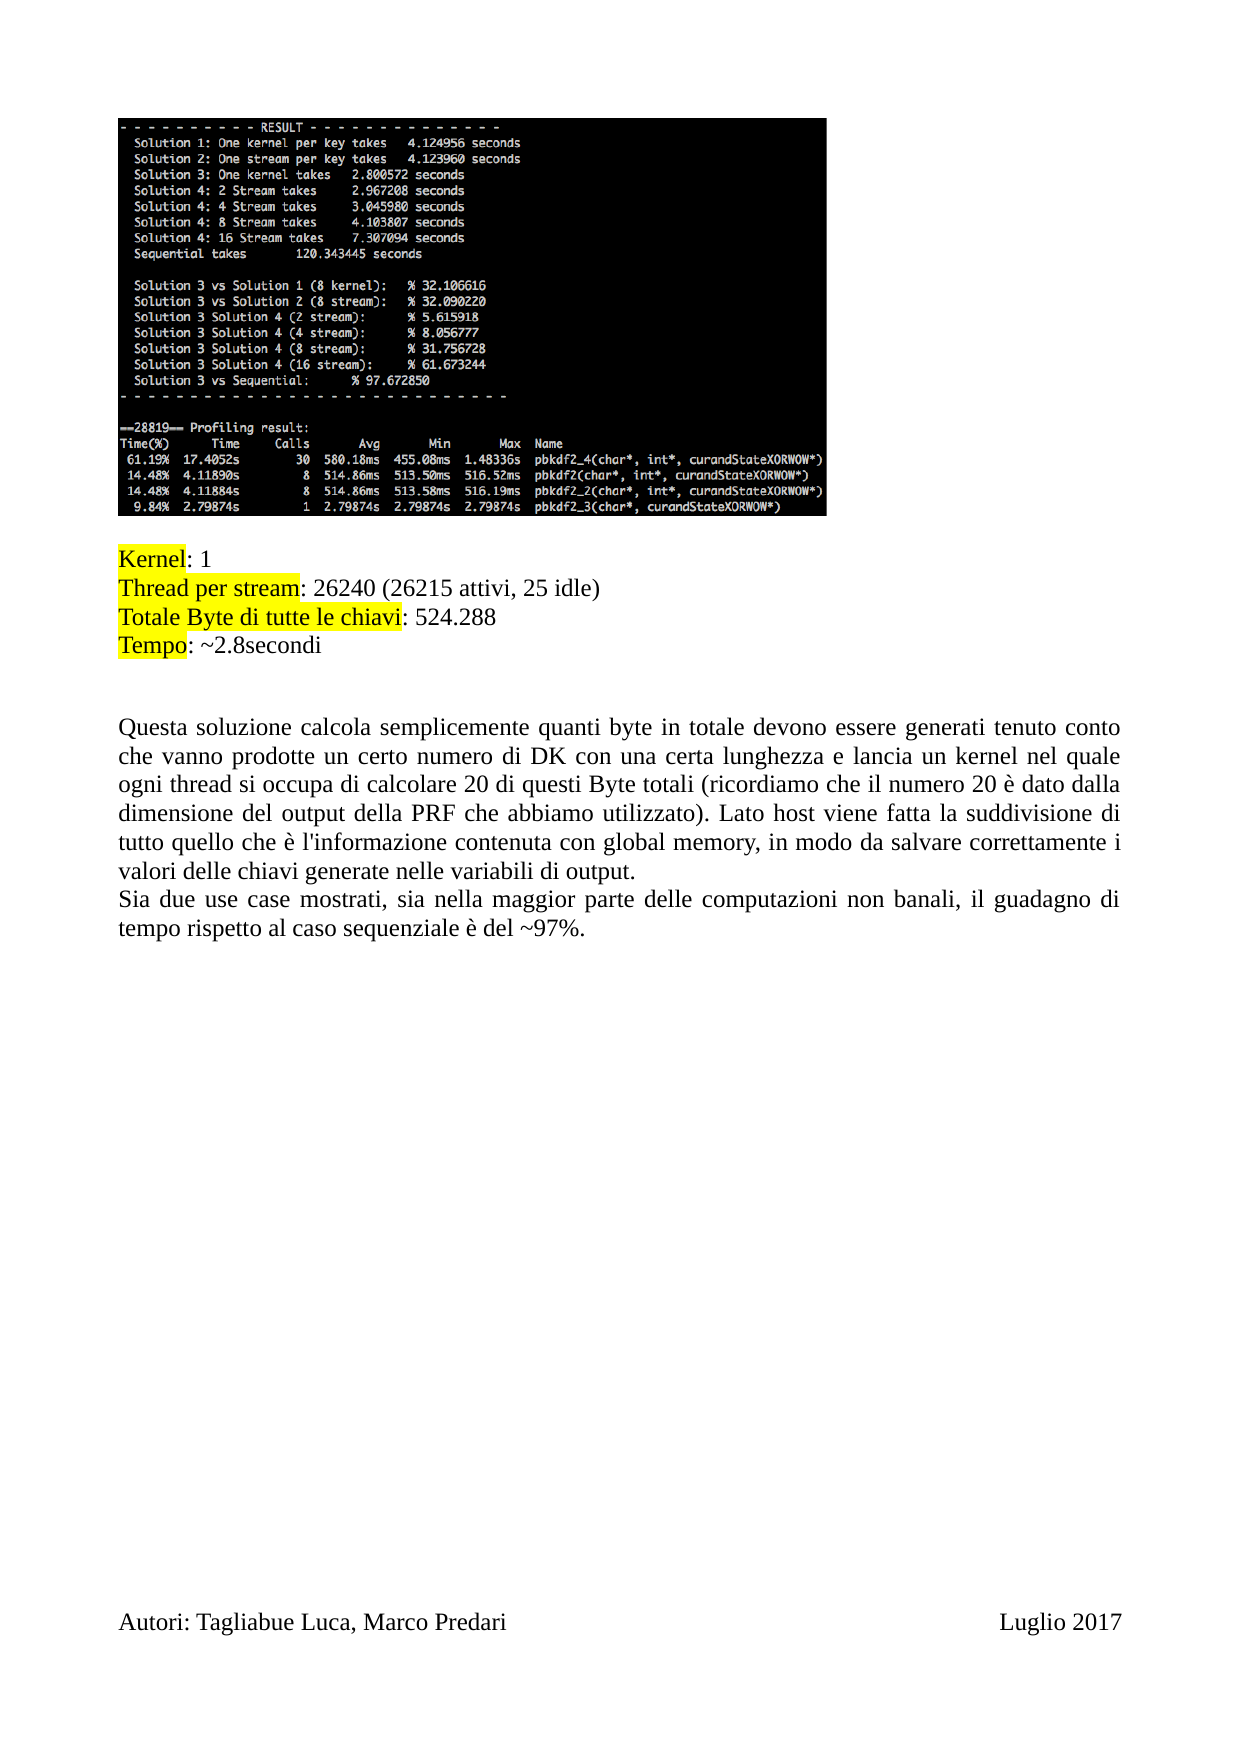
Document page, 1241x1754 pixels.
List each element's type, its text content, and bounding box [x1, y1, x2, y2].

text Kernel: 1 [118, 544, 1122, 573]
picture [118, 118, 827, 516]
text Tempo: ~2.8secondi [118, 631, 1122, 659]
text Totale Byte di tutte le chiavi: 524.288 [118, 602, 1122, 631]
text Thread per stream: 26240 (26215 attivi, 25 idle) [118, 573, 1122, 602]
text Sia due use case mostrati, sia nella maggior parte delle computazioni non banali, il guadagno di tempo rispetto al caso sequenziale è del ~97%. [118, 884, 1122, 942]
text Questa soluzione calcola semplicemente quanti byte in totale devono essere generati tenuto conto che vanno prodotte un certo numero di DK con una certa lunghezza e lancia un kernel nel quale ogni thread si occupa di calcolare 20 di questi Byte totali (ricordiamo che il numero 20 è dato dalla dimensione del output della PRF che abbiamo utilizzato). Lato host viene fatta la suddivisione di tutto quello che è l'informazione contenuta con global memory, in modo da salvare correttamente i valori delle chiavi generate nelle variabili di output. [118, 712, 1122, 884]
